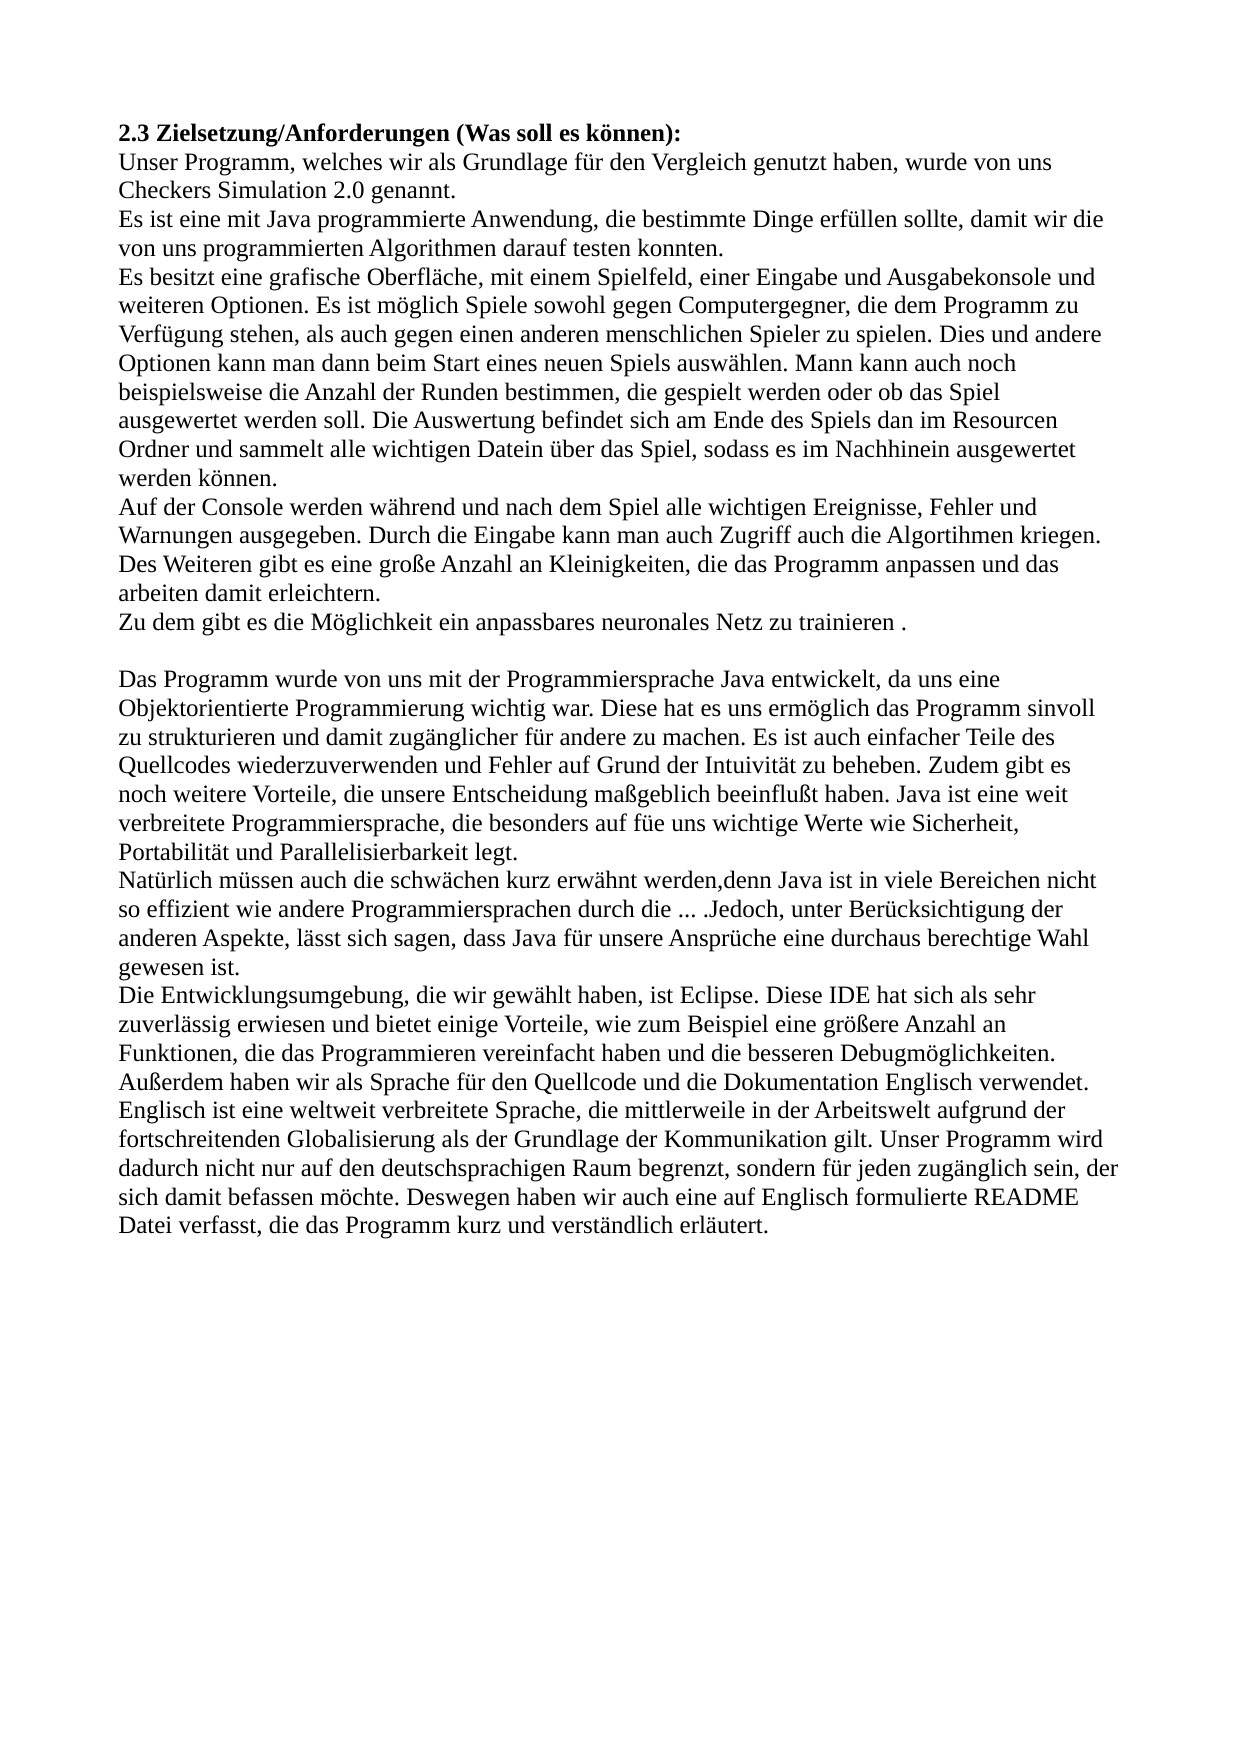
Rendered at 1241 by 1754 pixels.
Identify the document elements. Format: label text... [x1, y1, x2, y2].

text Es ist eine mit Java programmierte Anwendung, die bestimmte Dinge erfüllen sollte, damit wir die von uns programmierten Algorithmen darauf testen konnten. [118, 204, 1122, 262]
text Des Weiteren gibt es eine große Anzahl an Kleinigkeiten, die das Programm anpassen und das arbeiten damit erleichtern. [118, 549, 1122, 607]
text Das Programm wurde von uns mit der Programmiersprache Java entwickelt, da uns eine Objektorientierte Programmierung wichtig war. Diese hat es uns ermöglich das Programm sinvoll zu strukturieren und damit zugänglicher für andere zu machen. Es ist auch einfacher Teile des Quellcodes wiederzuverwenden und Fehler auf Grund der Intuivität zu beheben. Zudem gibt es noch weitere Vorteile, die unsere Entscheidung maßgeblich beeinflußt haben. Java ist eine weit verbreitete Programmiersprache, die besonders auf füe uns wichtige Werte wie Sicherheit, Portabilität und Parallelisierbarkeit legt. [118, 664, 1122, 866]
text Die Entwicklungsumgebung, die wir gewählt haben, ist Eclipse. Diese IDE hat sich als sehr zuverlässig erwiesen und bietet einige Vorteile, wie zum Beispiel eine größere Anzahl an Funktionen, die das Programmieren vereinfacht haben und die besseren Debugmöglichkeiten. [118, 981, 1122, 1067]
text Auf der Console werden während und nach dem Spiel alle wichtigen Ereignisse, Fehler und Warnungen ausgegeben. Durch die Eingabe kann man auch Zugriff auch die Algortihmen kriegen. [118, 492, 1122, 549]
text Zu dem gibt es die Möglichkeit ein anpassbares neuronales Netz zu trainieren . [118, 607, 1122, 636]
text Checkers Simulation 2.0 genannt. [118, 176, 1122, 204]
text Es besitzt eine grafische Oberfläche, mit einem Spielfeld, einer Eingabe und Ausgabekonsole und weiteren Optionen. Es ist möglich Spiele sowohl gegen Computergegner, die dem Programm zu Verfügung stehen, als auch gegen einen anderen menschlichen Spieler zu spielen. Dies und andere Optionen kann man dann beim Start eines neuen Spiels auswählen. Mann kann auch noch beispielsweise die Anzahl der Runden bestimmen, die gespielt werden oder ob das Spiel ausgewertet werden soll. Die Auswertung befindet sich am Ende des Spiels dan im Resourcen Ordner und sammelt alle wichtigen Datein über das Spiel, sodass es im Nachhinein ausgewertet werden können. [118, 262, 1122, 492]
text Unser Programm, welches wir als Grundlage für den Vergleich genutzt haben, wurde von uns [118, 147, 1122, 176]
text Natürlich müssen auch die schwächen kurz erwähnt werden,denn Java ist in viele Bereichen nicht so effizient wie andere Programmiersprachen durch die ... .Jedoch, unter Berücksichtigung der anderen Aspekte, lässt sich sagen, dass Java für unsere Ansprüche eine durchaus berechtige Wahl gewesen ist. [118, 866, 1122, 981]
text Außerdem haben wir als Sprache für den Quellcode und die Dokumentation Englisch verwendet. Englisch ist eine weltweit verbreitete Sprache, die mittlerweile in der Arbeitswelt aufgrund der fortschreitenden Globalisierung als der Grundlage der Kommunikation gilt. Unser Programm wird dadurch nicht nur auf den deutschsprachigen Raum begrenzt, sondern für jeden zugänglich sein, der sich damit befassen möchte. Deswegen haben wir auch eine auf Englisch formulierte README Datei verfasst, die das Programm kurz und verständlich erläutert. [118, 1067, 1122, 1239]
text 2.3 Zielsetzung/Anforderungen (Was soll es können): [118, 118, 1122, 147]
